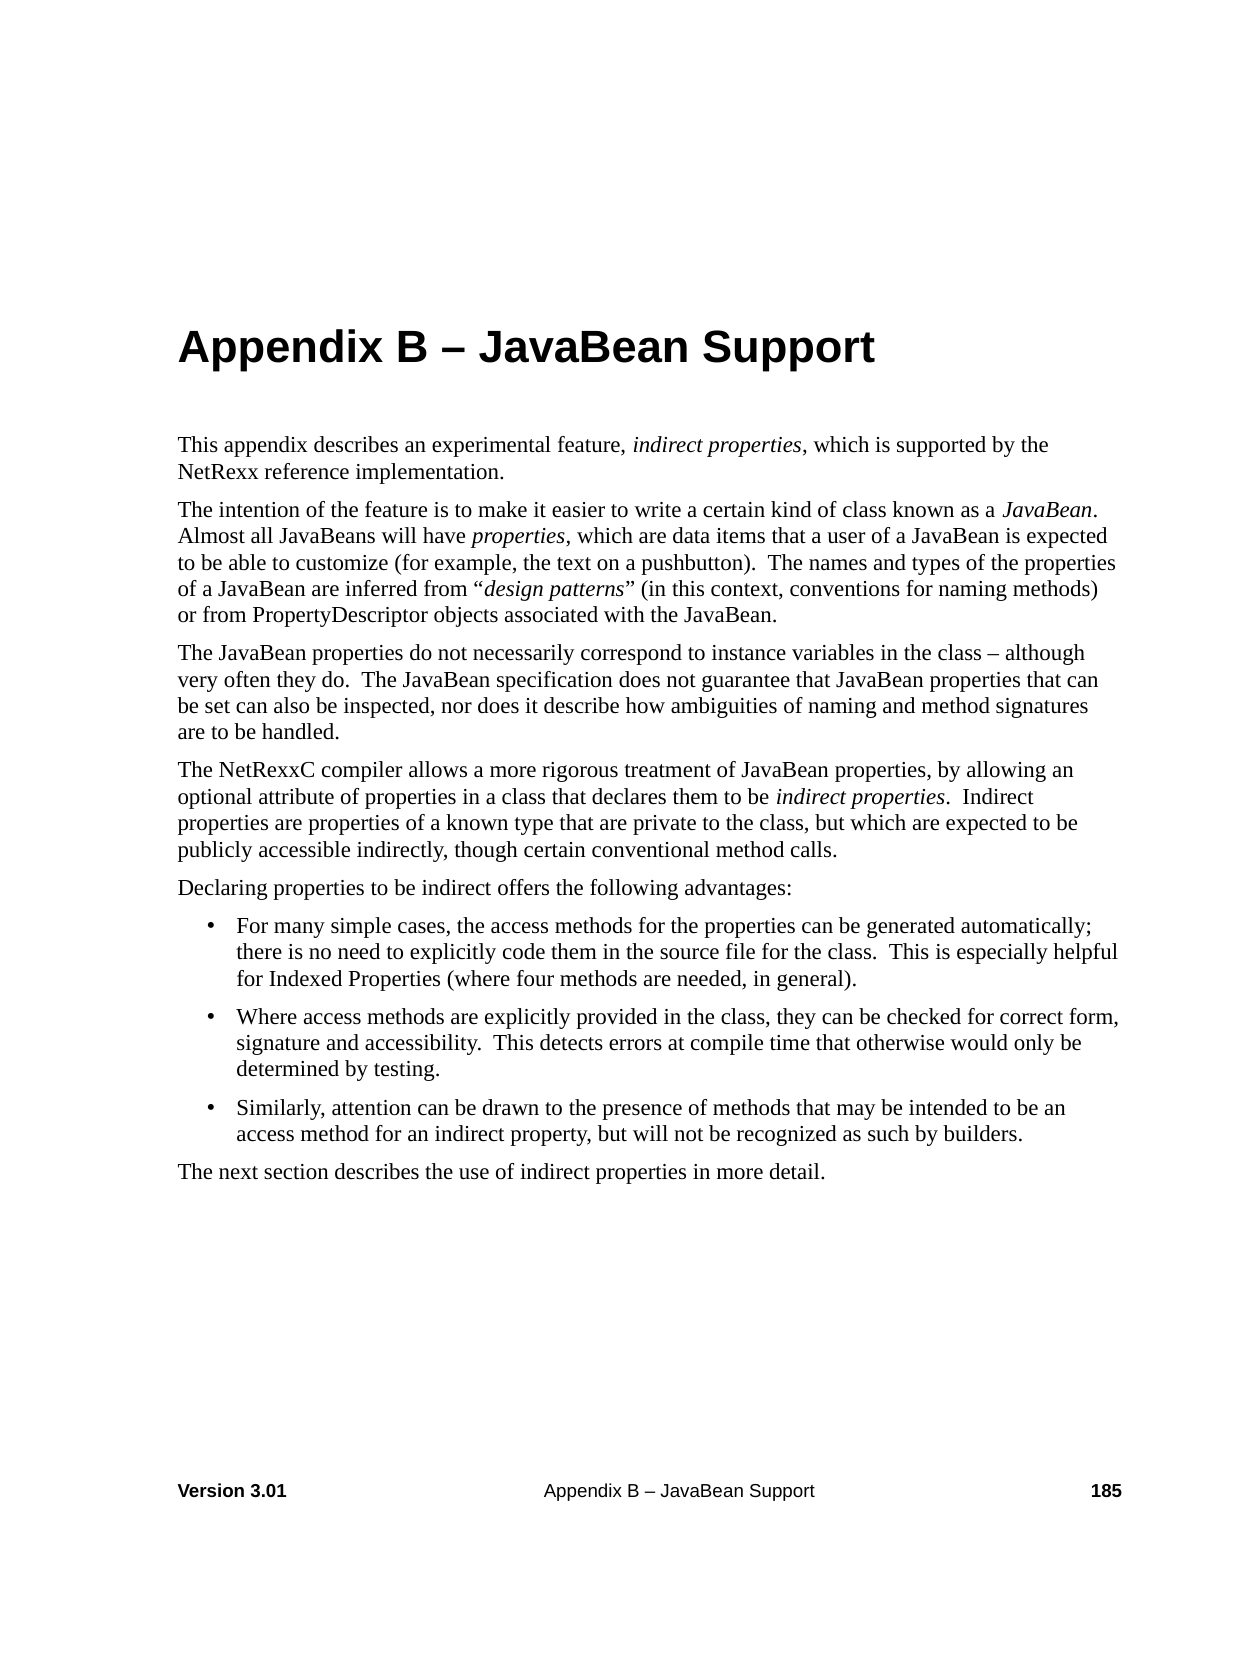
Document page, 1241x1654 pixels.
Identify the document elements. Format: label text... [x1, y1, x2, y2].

subtitle Appendix B – JavaBean Support [177, 320, 1122, 372]
text The NetRexxC compiler allows a more rigorous treatment of JavaBean properties, by allowing an optional attribute of properties in a class that declares them to be indirect properties. Indirect properties are properties of a known type that are private to the class, but which are expected to be publicly accessible indirectly, though certain conventional method calls. [177, 757, 1122, 862]
text The intention of the feature is to make it easier to write a certain kind of class known as a JavaBean. Almost all JavaBeans will have properties, which are data items that a user of a JavaBean is expected to be able to customize (for example, the text on a pushbutton). The names and types of the properties of a JavaBean are inferred from “design patterns” (in this context, conventions for naming methods) or from PropertyDescriptor objects associated with the JavaBean. [177, 496, 1122, 628]
list For many simple cases, the access methods for the properties can be generated automatically; there is no need to explicitly code them in the source file for the class. This is especially helpful for Indexed Properties (where four methods are needed, in general). [207, 912, 1122, 991]
text Declaring properties to be indirect offers the following advantages: [177, 874, 1122, 900]
text This appendix describes an experimental feature, indirect properties, which is supported by the NetRexx reference implementation. [177, 431, 1122, 484]
text The JavaBean properties do not necessarily correspond to instance variables in the class – although very often they do. The JavaBean specification does not guarantee that JavaBean properties that can be set can also be inspected, nor does it describe how ambiguities of naming and method signatures are to be handled. [177, 639, 1122, 745]
list Similarly, attention can be drawn to the presence of methods that may be intended to be an access method for an indirect property, but will not be recognized as such by builders. [207, 1093, 1122, 1146]
text The next section describes the use of indirect properties in more detail. [177, 1158, 1122, 1184]
list Where access methods are explicitly provided in the class, they can be checked for correct form, signature and accessibility. This detects errors at compile time that otherwise would only be determined by testing. [207, 1003, 1122, 1082]
